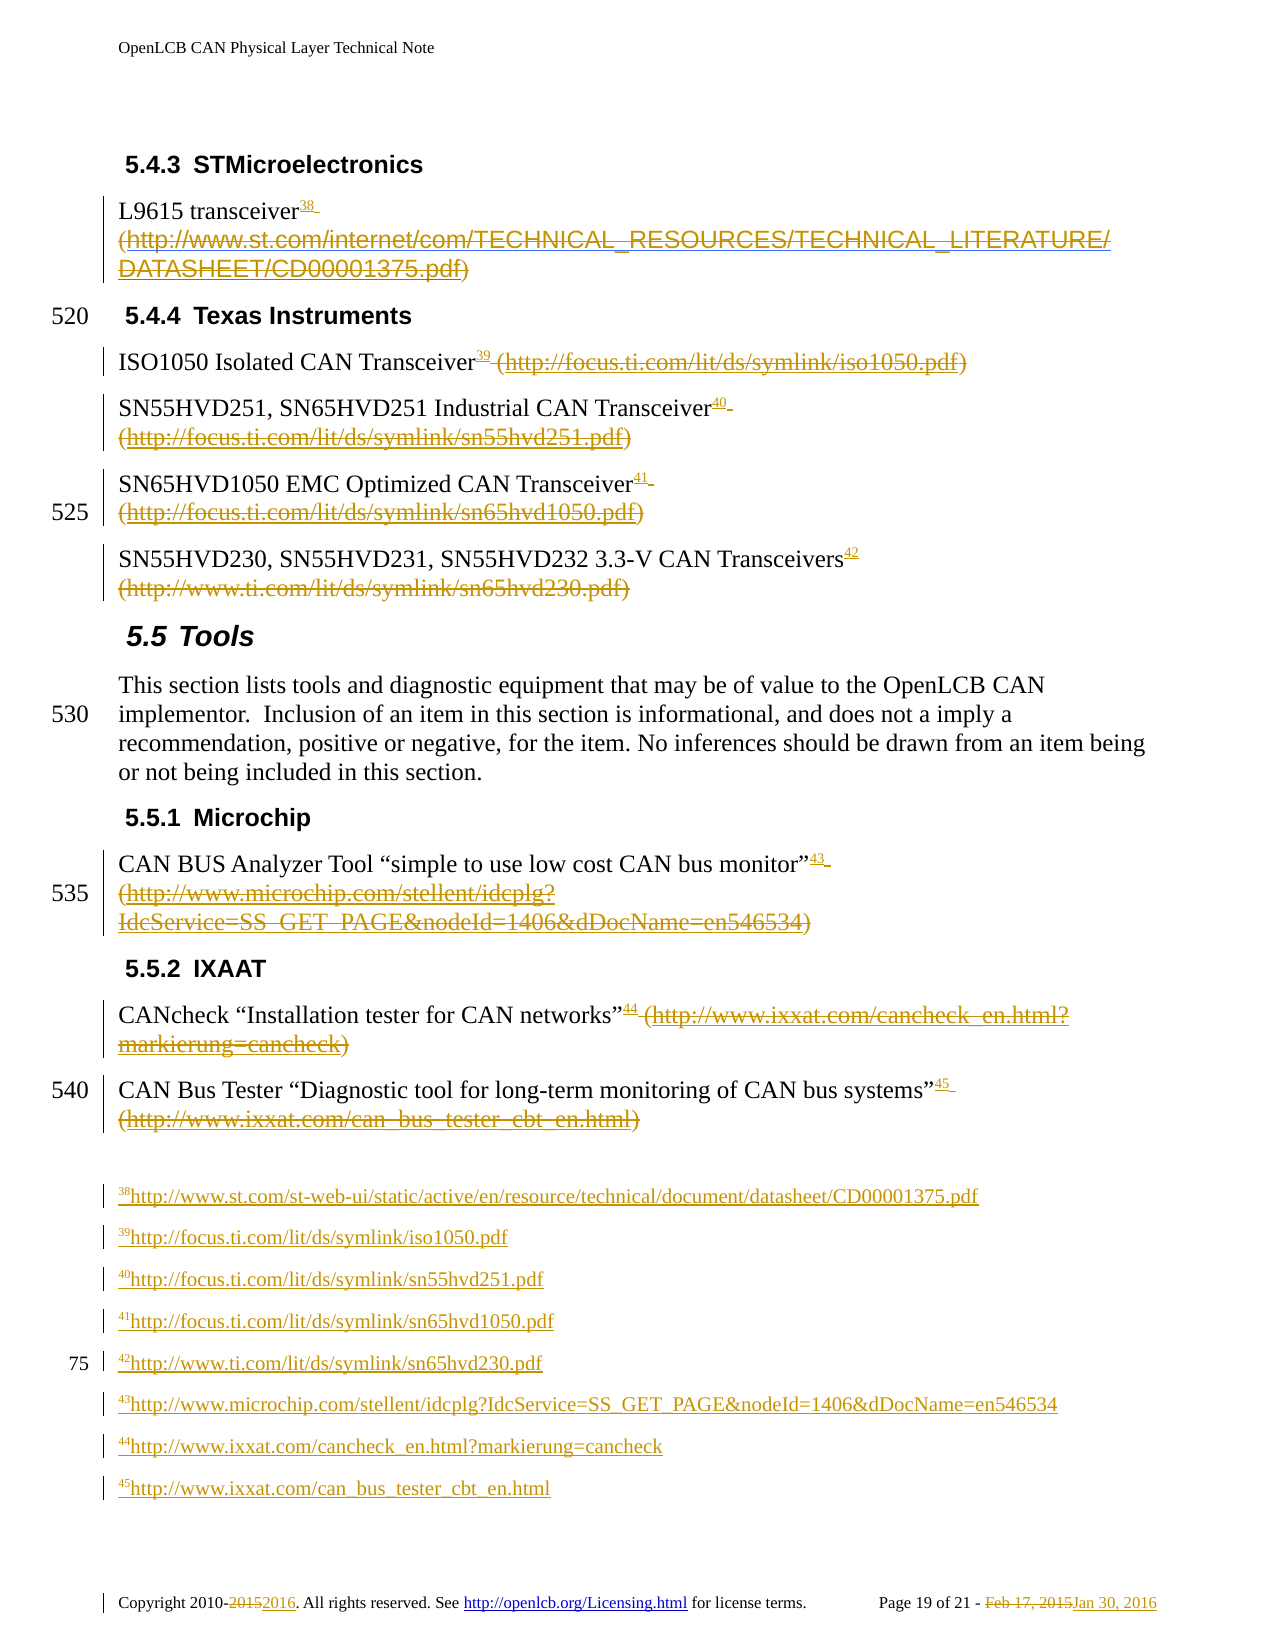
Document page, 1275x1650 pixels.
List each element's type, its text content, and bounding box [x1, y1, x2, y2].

text http://focus.ti.com/lit/ds/symlink/iso1050.pdf [118, 1225, 1157, 1249]
subtitle Tools [118, 619, 1157, 653]
text SN55HVD230, SN55HVD231, SN55HVD232 3.3-V CAN Transceivers [118, 544, 1157, 601]
text CAN BUS Analyzer Tool “simple to use low cost CAN bus monitor” [118, 849, 1157, 936]
text http://www.st.com/st-web-ui/static/active/en/resource/technical/document/datasheet/CD00001375.pdf [118, 1183, 1157, 1208]
subtitle STMicroelectronics [118, 150, 1157, 179]
text http://focus.ti.com/lit/ds/symlink/sn65hvd1050.pdf [118, 1309, 1157, 1333]
text SN65HVD1050 EMC Optimized CAN Transceiver [118, 469, 1157, 526]
text CANcheck “Installation tester for CAN networks” [118, 1000, 1157, 1057]
subtitle IXAAT [118, 953, 1157, 982]
text http://www.ixxat.com/can_bus_tester_cbt_en.html [118, 1476, 1157, 1500]
text http://www.ti.com/lit/ds/symlink/sn65hvd230.pdf [118, 1351, 1157, 1375]
text L9615 transceiver [118, 196, 1157, 283]
text http://focus.ti.com/lit/ds/symlink/sn55hvd251.pdf [118, 1267, 1157, 1291]
text This section lists tools and diagnostic equipment that may be of value to the OpenLCB CAN implementor. Inclusion of an item in this section is informational, and does not a imply a recommendation, positive or negative, for the item. No inferences should be drawn from an item being or not being included in this section. [118, 670, 1157, 785]
text ISO1050 Isolated CAN Transceiver [118, 347, 1157, 376]
subtitle Texas Instruments [118, 301, 1157, 329]
text SN55HVD251, SN65HVD251 Industrial CAN Transceiver [118, 393, 1157, 451]
text CAN Bus Tester “Diagnostic tool for long-term monitoring of CAN bus systems” [118, 1075, 1157, 1133]
subtitle Microchip [118, 803, 1157, 832]
text http://www.microchip.com/stellent/idcplg?IdcService=SS_GET_PAGE&nodeId=1406&dDocName=en546534 [118, 1392, 1157, 1416]
text http://www.ixxat.com/cancheck_en.html?markierung=cancheck [118, 1434, 1157, 1458]
